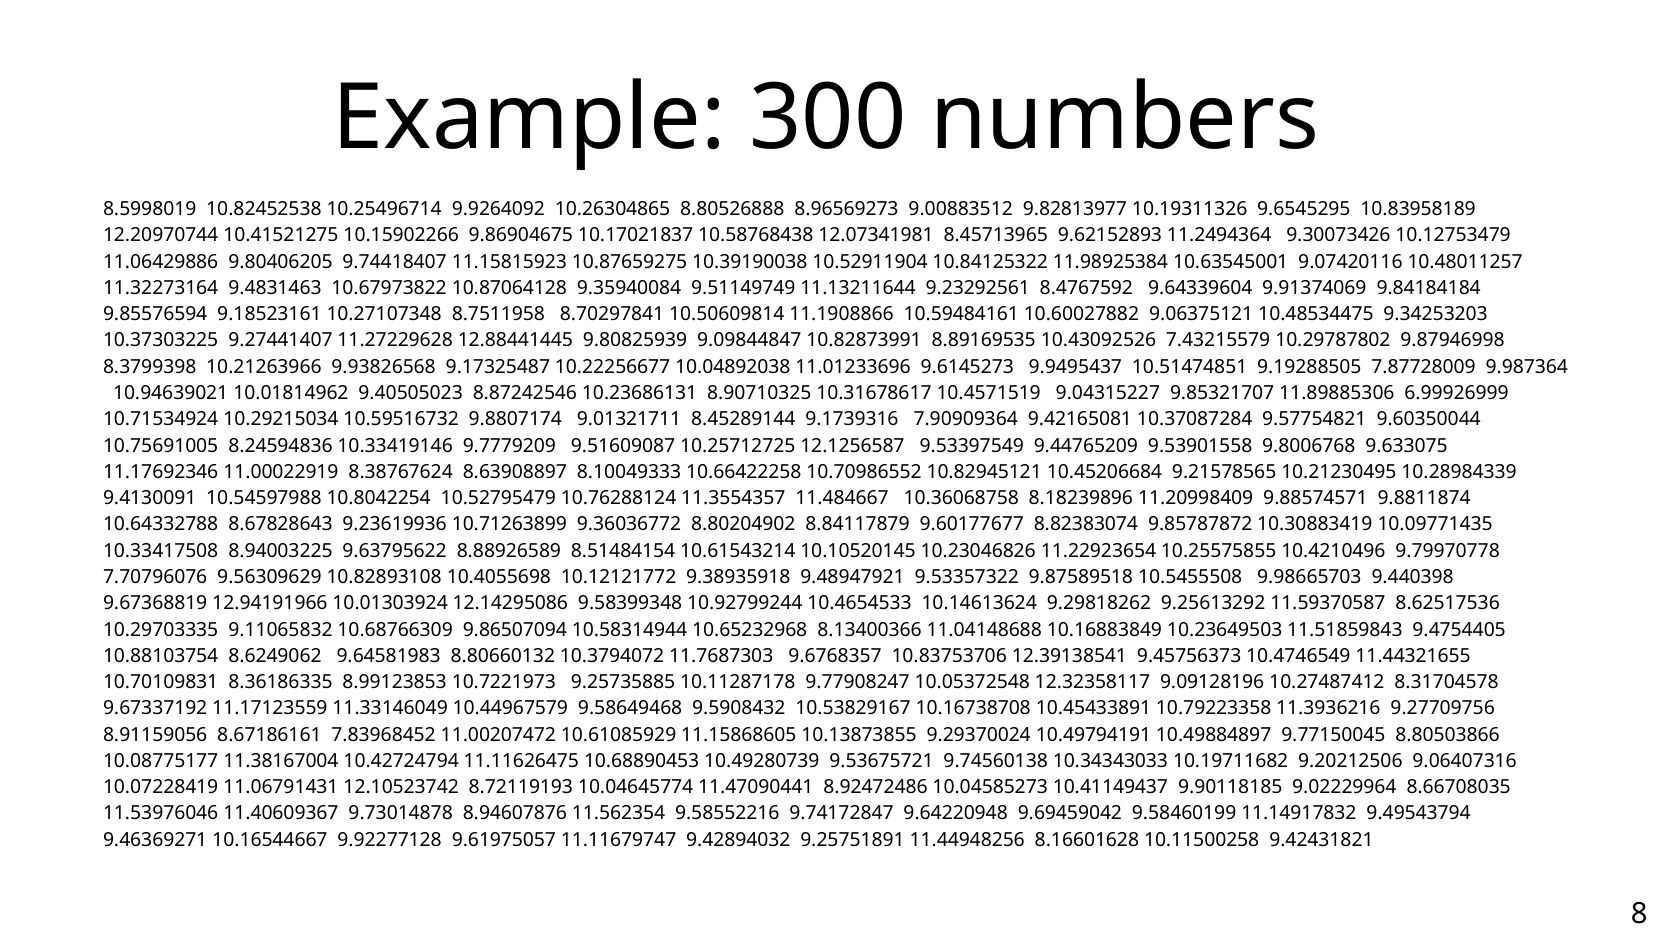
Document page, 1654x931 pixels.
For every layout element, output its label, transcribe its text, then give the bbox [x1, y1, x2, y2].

list 8.5998019 10.82452538 10.25496714 9.9264092 10.26304865 8.80526888 8.96569273 9.00883512 9.82813977 10.19311326 9.6545295 10.83958189 12.20970744 10.41521275 10.15902266 9.86904675 10.17021837 10.58768438 12.07341981 8.45713965 9.62152893 11.2494364 9.30073426 10.12753479 11.06429886 9.80406205 9.74418407 11.15815923 10.87659275 10.39190038 10.52911904 10.84125322 11.98925384 10.63545001 9.07420116 10.48011257 11.32273164 9.4831463 10.67973822 10.87064128 9.35940084 9.51149749 11.13211644 9.23292561 8.4767592 9.64339604 9.91374069 9.84184184 9.85576594 9.18523161 10.27107348 8.7511958 8.70297841 10.50609814 11.1908866 10.59484161 10.60027882 9.06375121 10.48534475 9.34253203 10.37303225 9.27441407 11.27229628 12.88441445 9.80825939 9.09844847 10.82873991 8.89169535 10.43092526 7.43215579 10.29787802 9.87946998 8.3799398 10.21263966 9.93826568 9.17325487 10.22256677 10.04892038 11.01233696 9.6145273 9.9495437 10.51474851 9.19288505 7.87728009 9.987364 10.94639021 10.01814962 9.40505023 8.87242546 10.23686131 8.90710325 10.31678617 10.4571519 9.04315227 9.85321707 11.89885306 6.99926999 10.71534924 10.29215034 10.59516732 9.8807174 9.01321711 8.45289144 9.1739316 7.90909364 9.42165081 10.37087284 9.57754821 9.60350044 10.75691005 8.24594836 10.33419146 9.7779209 9.51609087 10.25712725 12.1256587 9.53397549 9.44765209 9.53901558 9.8006768 9.633075 11.17692346 11.00022919 8.38767624 8.63908897 8.10049333 10.66422258 10.70986552 10.82945121 10.45206684 9.21578565 10.21230495 10.28984339 9.4130091 10.54597988 10.8042254 10.52795479 10.76288124 11.3554357 11.484667 10.36068758 8.18239896 11.20998409 9.88574571 9.8811874 10.64332788 8.67828643 9.23619936 10.71263899 9.36036772 8.80204902 8.84117879 9.60177677 8.82383074 9.85787872 10.30883419 10.09771435 10.33417508 8.94003225 9.63795622 8.88926589 8.51484154 10.61543214 10.10520145 10.23046826 11.22923654 10.25575855 10.4210496 9.79970778 7.70796076 9.56309629 10.82893108 10.4055698 10.12121772 9.38935918 9.48947921 9.53357322 9.87589518 10.5455508 9.98665703 9.440398 9.67368819 12.94191966 10.01303924 12.14295086 9.58399348 10.92799244 10.4654533 10.14613624 9.29818262 9.25613292 11.59370587 8.62517536 10.29703335 9.11065832 10.68766309 9.86507094 10.58314944 10.65232968 8.13400366 11.04148688 10.16883849 10.23649503 11.51859843 9.4754405 10.88103754 8.6249062 9.64581983 8.80660132 10.3794072 11.7687303 9.6768357 10.83753706 12.39138541 9.45756373 10.4746549 11.44321655 10.70109831 8.36186335 8.99123853 10.7221973 9.25735885 10.11287178 9.77908247 10.05372548 12.32358117 9.09128196 10.27487412 8.31704578 9.67337192 11.17123559 11.33146049 10.44967579 9.58649468 9.5908432 10.53829167 10.16738708 10.45433891 10.79223358 11.3936216 9.27709756 8.91159056 8.67186161 7.83968452 11.00207472 10.61085929 11.15868605 10.13873855 9.29370024 10.49794191 10.49884897 9.77150045 8.80503866 10.08775177 11.38167004 10.42724794 11.11626475 10.68890453 10.49280739 9.53675721 9.74560138 10.34343033 10.19711682 9.20212506 9.06407316 10.07228419 11.06791431 12.10523742 8.72119193 10.04645774 11.47090441 8.92472486 10.04585273 10.41149437 9.90118185 9.02229964 8.66708035 11.53976046 11.40609367 9.73014878 8.94607876 11.562354 9.58552216 9.74172847 9.64220948 9.69459042 9.58460199 11.14917832 9.49543794 9.46369271 10.16544667 9.92277128 9.61975057 11.11679747 9.42894032 9.25751891 11.44948256 8.16601628 10.11500258 9.42431821 [82, 195, 1571, 901]
title Example: 300 numbers [82, 1, 1571, 195]
